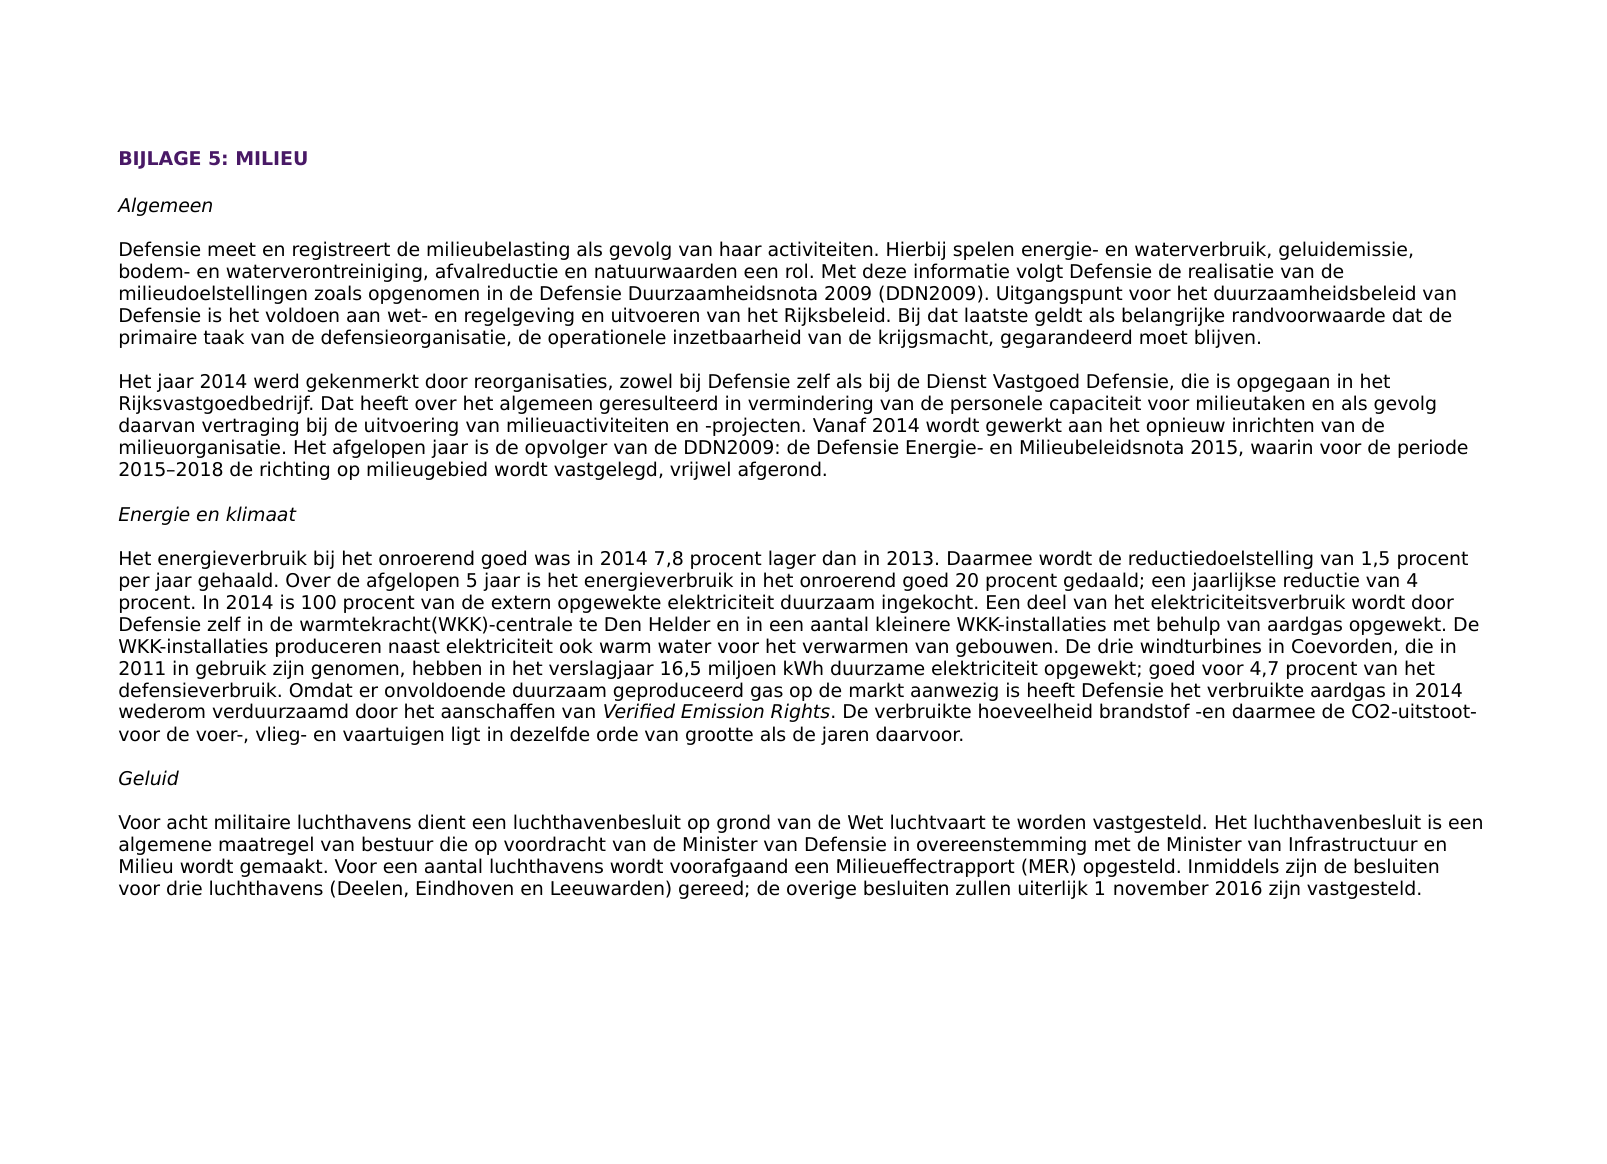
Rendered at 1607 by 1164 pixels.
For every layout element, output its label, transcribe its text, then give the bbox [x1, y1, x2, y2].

text Defensie meet en registreert de milieubelasting als gevolg van haar activiteiten. Hierbij spelen energie- en waterverbruik, geluidemissie, bodem- en waterverontreiniging, afvalreductie en natuurwaarden een rol. Met deze informatie volgt Defensie de realisatie van de milieudoelstellingen zoals opgenomen in de Defensie Duurzaamheidsnota 2009 (DDN2009). Uitgangspunt voor het duurzaamheidsbeleid van Defensie is het voldoen aan wet- en regelgeving en uitvoeren van het Rijksbeleid. Bij dat laatste geldt als belangrijke randvoorwaarde dat de primaire taak van de defensieorganisatie, de operationele inzetbaarheid van de krijgsmacht, gegarandeerd moet blijven. [118, 239, 1488, 349]
text Voor acht militaire luchthavens dient een luchthavenbesluit op grond van de Wet luchtvaart te worden vastgesteld. Het luchthavenbesluit is een algemene maatregel van bestuur die op voordracht van de Minister van Defensie in overeenstemming met de Minister van Infrastructuur en Milieu wordt gemaakt. Voor een aantal luchthavens wordt voorafgaand een Milieueffectrapport (MER) opgesteld. Inmiddels zijn de besluiten voor drie luchthavens (Deelen, Eindhoven en Leeuwarden) gereed; de overige besluiten zullen uiterlijk 1 november 2016 zijn vastgesteld. [118, 812, 1488, 900]
subtitle Geluid [118, 768, 1488, 789]
text Het energieverbruik bij het onroerend goed was in 2014 7,8 procent lager dan in 2013. Daarmee wordt de reductiedoelstelling van 1,5 procent per jaar gehaald. Over de afgelopen 5 jaar is het energieverbruik in het onroerend goed 20 procent gedaald; een jaarlijkse reductie van 4 procent. In 2014 is 100 procent van de extern opgewekte elektriciteit duurzaam ingekocht. Een deel van het elektriciteitsverbruik wordt door Defensie zelf in de warmtekracht(WKK)-centrale te Den Helder en in een aantal kleinere WKK-installaties met behulp van aardgas opgewekt. De WKK-installaties produceren naast elektriciteit ook warm water voor het verwarmen van gebouwen. De drie windturbines in Coevorden, die in 2011 in gebruik zijn genomen, hebben in het verslagjaar 16,5 miljoen kWh duurzame elektriciteit opgewekt; goed voor 4,7 procent van het defensieverbruik. Omdat er onvoldoende duurzaam geproduceerd gas op de markt aanwezig is heeft Defensie het verbruikte aardgas in 2014 wederom verduurzaamd door het aanschaffen van Verified Emission Rights. De verbruikte hoeveelheid brandstof -en daarmee de CO2-uitstoot- voor de voer-, vlieg- en vaartuigen ligt in dezelfde orde van grootte als de jaren daarvoor. [118, 548, 1488, 745]
subtitle Algemeen [118, 195, 1488, 217]
subtitle Energie en klimaat [118, 503, 1488, 525]
subtitle BIJLAGE 5: MILIEU [118, 148, 1488, 170]
text Het jaar 2014 werd gekenmerkt door reorganisaties, zowel bij Defensie zelf als bij de Dienst Vastgoed Defensie, die is opgegaan in het Rijksvastgoedbedrijf. Dat heeft over het algemeen geresulteerd in vermindering van de personele capaciteit voor milieutaken en als gevolg daarvan vertraging bij de uitvoering van milieuactiviteiten en -projecten. Vanaf 2014 wordt gewerkt aan het opnieuw inrichten van de milieuorganisatie. Het afgelopen jaar is de opvolger van de DDN2009: de Defensie Energie- en Milieubeleidsnota 2015, waarin voor de periode 2015–2018 de richting op milieugebied wordt vastgelegd, vrijwel afgerond. [118, 371, 1488, 481]
